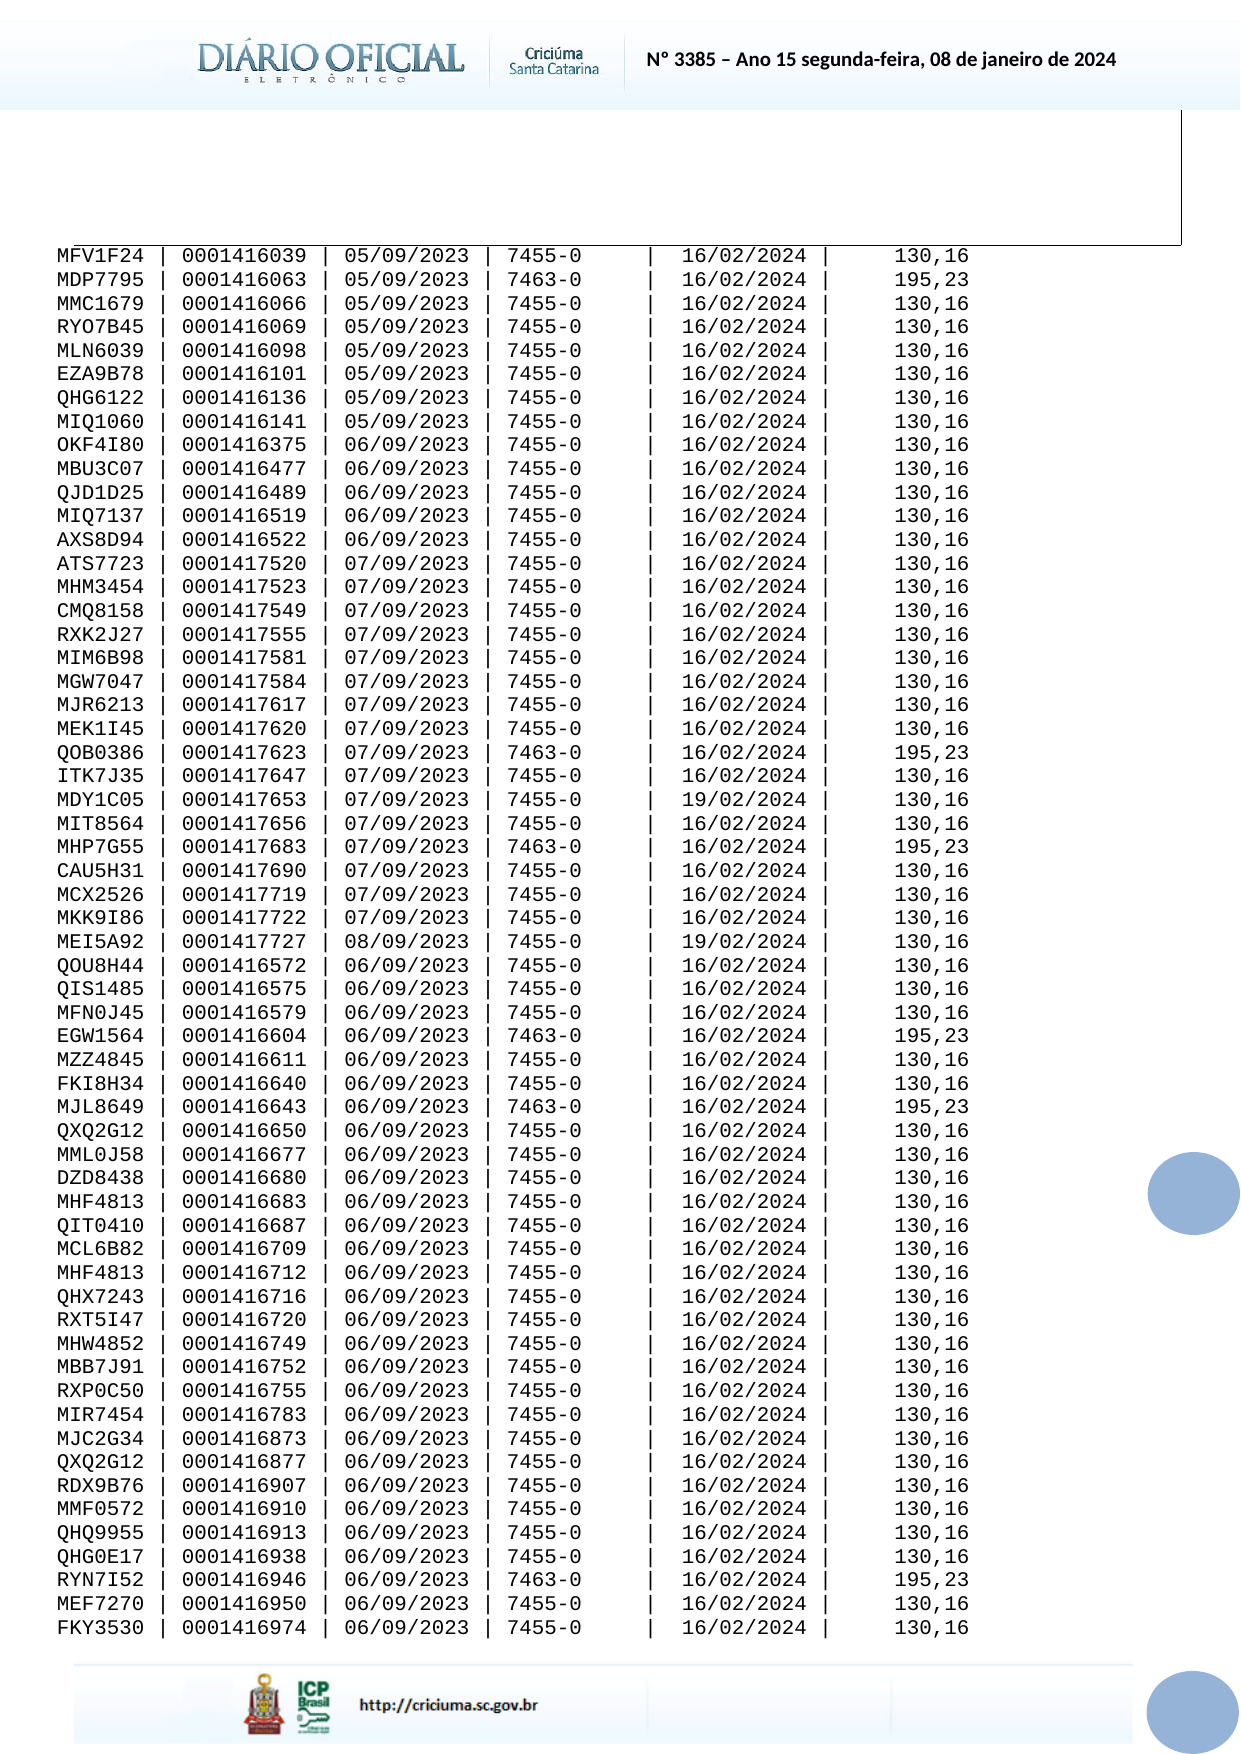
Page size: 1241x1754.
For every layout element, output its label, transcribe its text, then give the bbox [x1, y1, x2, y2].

text RXP0C50 | 0001416755 | 06/09/2023 | 7455-0 | 16/02/2024 | 130,16 [44, 1380, 1181, 1404]
text MHM3454 | 0001417523 | 07/09/2023 | 7455-0 | 16/02/2024 | 130,16 [44, 576, 1181, 600]
text MGW7047 | 0001417584 | 07/09/2023 | 7455-0 | 16/02/2024 | 130,16 [44, 671, 1181, 694]
text QOB0386 | 0001417623 | 07/09/2023 | 7463-0 | 16/02/2024 | 195,23 [44, 742, 1181, 765]
text MCX2526 | 0001417719 | 07/09/2023 | 7455-0 | 16/02/2024 | 130,16 [44, 884, 1181, 907]
text QXQ2G12 | 0001416877 | 06/09/2023 | 7455-0 | 16/02/2024 | 130,16 [44, 1451, 1181, 1475]
text MHW4852 | 0001416749 | 06/09/2023 | 7455-0 | 16/02/2024 | 130,16 [44, 1333, 1181, 1357]
text MEF7270 | 0001416950 | 06/09/2023 | 7455-0 | 16/02/2024 | 130,16 [44, 1593, 1181, 1617]
text QHX7243 | 0001416716 | 06/09/2023 | 7455-0 | 16/02/2024 | 130,16 [44, 1286, 1181, 1309]
text MJL8649 | 0001416643 | 06/09/2023 | 7463-0 | 16/02/2024 | 195,23 [44, 1096, 1181, 1120]
text MBU3C07 | 0001416477 | 06/09/2023 | 7455-0 | 16/02/2024 | 130,16 [44, 458, 1181, 482]
text MIR7454 | 0001416783 | 06/09/2023 | 7455-0 | 16/02/2024 | 130,16 [44, 1404, 1181, 1427]
text OKF4I80 | 0001416375 | 06/09/2023 | 7455-0 | 16/02/2024 | 130,16 [44, 434, 1181, 458]
text QIT0410 | 0001416687 | 06/09/2023 | 7455-0 | 16/02/2024 | 130,16 [44, 1215, 1181, 1238]
text FKI8H34 | 0001416640 | 06/09/2023 | 7455-0 | 16/02/2024 | 130,16 [44, 1073, 1181, 1096]
text MDY1C05 | 0001417653 | 07/09/2023 | 7455-0 | 19/02/2024 | 130,16 [44, 789, 1181, 813]
text MLN6039 | 0001416098 | 05/09/2023 | 7455-0 | 16/02/2024 | 130,16 [44, 340, 1181, 363]
text EGW1564 | 0001416604 | 06/09/2023 | 7463-0 | 16/02/2024 | 195,23 [44, 1026, 1181, 1049]
text MKK9I86 | 0001417722 | 07/09/2023 | 7455-0 | 16/02/2024 | 130,16 [44, 907, 1181, 931]
text RYN7I52 | 0001416946 | 06/09/2023 | 7463-0 | 16/02/2024 | 195,23 [44, 1569, 1181, 1593]
text CAU5H31 | 0001417690 | 07/09/2023 | 7455-0 | 16/02/2024 | 130,16 [44, 860, 1181, 884]
text MFN0J45 | 0001416579 | 06/09/2023 | 7455-0 | 16/02/2024 | 130,16 [44, 1002, 1181, 1026]
text CMQ8158 | 0001417549 | 07/09/2023 | 7455-0 | 16/02/2024 | 130,16 [44, 600, 1181, 623]
text ITK7J35 | 0001417647 | 07/09/2023 | 7455-0 | 16/02/2024 | 130,16 [44, 765, 1181, 789]
text QOU8H44 | 0001416572 | 06/09/2023 | 7455-0 | 16/02/2024 | 130,16 [44, 954, 1181, 978]
text QIS1485 | 0001416575 | 06/09/2023 | 7455-0 | 16/02/2024 | 130,16 [44, 978, 1181, 1002]
text MIM6B98 | 0001417581 | 07/09/2023 | 7455-0 | 16/02/2024 | 130,16 [44, 647, 1181, 671]
text RXT5I47 | 0001416720 | 06/09/2023 | 7455-0 | 16/02/2024 | 130,16 [44, 1309, 1181, 1333]
text MIT8564 | 0001417656 | 07/09/2023 | 7455-0 | 16/02/2024 | 130,16 [44, 813, 1181, 836]
text MHP7G55 | 0001417683 | 07/09/2023 | 7463-0 | 16/02/2024 | 195,23 [44, 836, 1181, 860]
text MEI5A92 | 0001417727 | 08/09/2023 | 7455-0 | 19/02/2024 | 130,16 [44, 931, 1181, 954]
text MIQ1060 | 0001416141 | 05/09/2023 | 7455-0 | 16/02/2024 | 130,16 [44, 411, 1181, 434]
text MBB7J91 | 0001416752 | 06/09/2023 | 7455-0 | 16/02/2024 | 130,16 [44, 1357, 1181, 1380]
text MJR6213 | 0001417617 | 07/09/2023 | 7455-0 | 16/02/2024 | 130,16 [44, 694, 1181, 718]
text QHG6122 | 0001416136 | 05/09/2023 | 7455-0 | 16/02/2024 | 130,16 [44, 387, 1181, 411]
text MMC1679 | 0001416066 | 05/09/2023 | 7455-0 | 16/02/2024 | 130,16 [44, 292, 1181, 316]
text MDP7795 | 0001416063 | 05/09/2023 | 7463-0 | 16/02/2024 | 195,23 [44, 269, 1181, 292]
text QHG0E17 | 0001416938 | 06/09/2023 | 7455-0 | 16/02/2024 | 130,16 [44, 1546, 1181, 1569]
text MHF4813 | 0001416712 | 06/09/2023 | 7455-0 | 16/02/2024 | 130,16 [44, 1262, 1181, 1286]
text RYO7B45 | 0001416069 | 05/09/2023 | 7455-0 | 16/02/2024 | 130,16 [44, 316, 1181, 340]
text QJD1D25 | 0001416489 | 06/09/2023 | 7455-0 | 16/02/2024 | 130,16 [44, 482, 1181, 505]
text ATS7723 | 0001417520 | 07/09/2023 | 7455-0 | 16/02/2024 | 130,16 [44, 553, 1181, 576]
text MIQ7137 | 0001416519 | 06/09/2023 | 7455-0 | 16/02/2024 | 130,16 [44, 505, 1181, 529]
text MFV1F24 | 0001416039 | 05/09/2023 | 7455-0 | 16/02/2024 | 130,16 [44, 245, 1181, 269]
text FKY3530 | 0001416974 | 06/09/2023 | 7455-0 | 16/02/2024 | 130,16 [44, 1617, 1181, 1640]
text EZA9B78 | 0001416101 | 05/09/2023 | 7455-0 | 16/02/2024 | 130,16 [44, 363, 1181, 387]
text MCL6B82 | 0001416709 | 06/09/2023 | 7455-0 | 16/02/2024 | 130,16 [44, 1238, 1181, 1262]
text MJC2G34 | 0001416873 | 06/09/2023 | 7455-0 | 16/02/2024 | 130,16 [44, 1427, 1181, 1451]
text RDX9B76 | 0001416907 | 06/09/2023 | 7455-0 | 16/02/2024 | 130,16 [44, 1475, 1181, 1498]
text QXQ2G12 | 0001416650 | 06/09/2023 | 7455-0 | 16/02/2024 | 130,16 [44, 1120, 1181, 1144]
text MZZ4845 | 0001416611 | 06/09/2023 | 7455-0 | 16/02/2024 | 130,16 [44, 1049, 1181, 1073]
text RXK2J27 | 0001417555 | 07/09/2023 | 7455-0 | 16/02/2024 | 130,16 [44, 623, 1181, 647]
text DZD8438 | 0001416680 | 06/09/2023 | 7455-0 | 16/02/2024 | 130,16 [44, 1167, 1157, 1191]
text MMF0572 | 0001416910 | 06/09/2023 | 7455-0 | 16/02/2024 | 130,16 [44, 1498, 1181, 1522]
text MML0J58 | 0001416677 | 06/09/2023 | 7455-0 | 16/02/2024 | 130,16 [44, 1144, 1181, 1167]
text MEK1I45 | 0001417620 | 07/09/2023 | 7455-0 | 16/02/2024 | 130,16 [44, 718, 1181, 742]
text MHF4813 | 0001416683 | 06/09/2023 | 7455-0 | 16/02/2024 | 130,16 [44, 1191, 1153, 1215]
text AXS8D94 | 0001416522 | 06/09/2023 | 7455-0 | 16/02/2024 | 130,16 [44, 529, 1181, 553]
text QHQ9955 | 0001416913 | 06/09/2023 | 7455-0 | 16/02/2024 | 130,16 [44, 1522, 1181, 1546]
